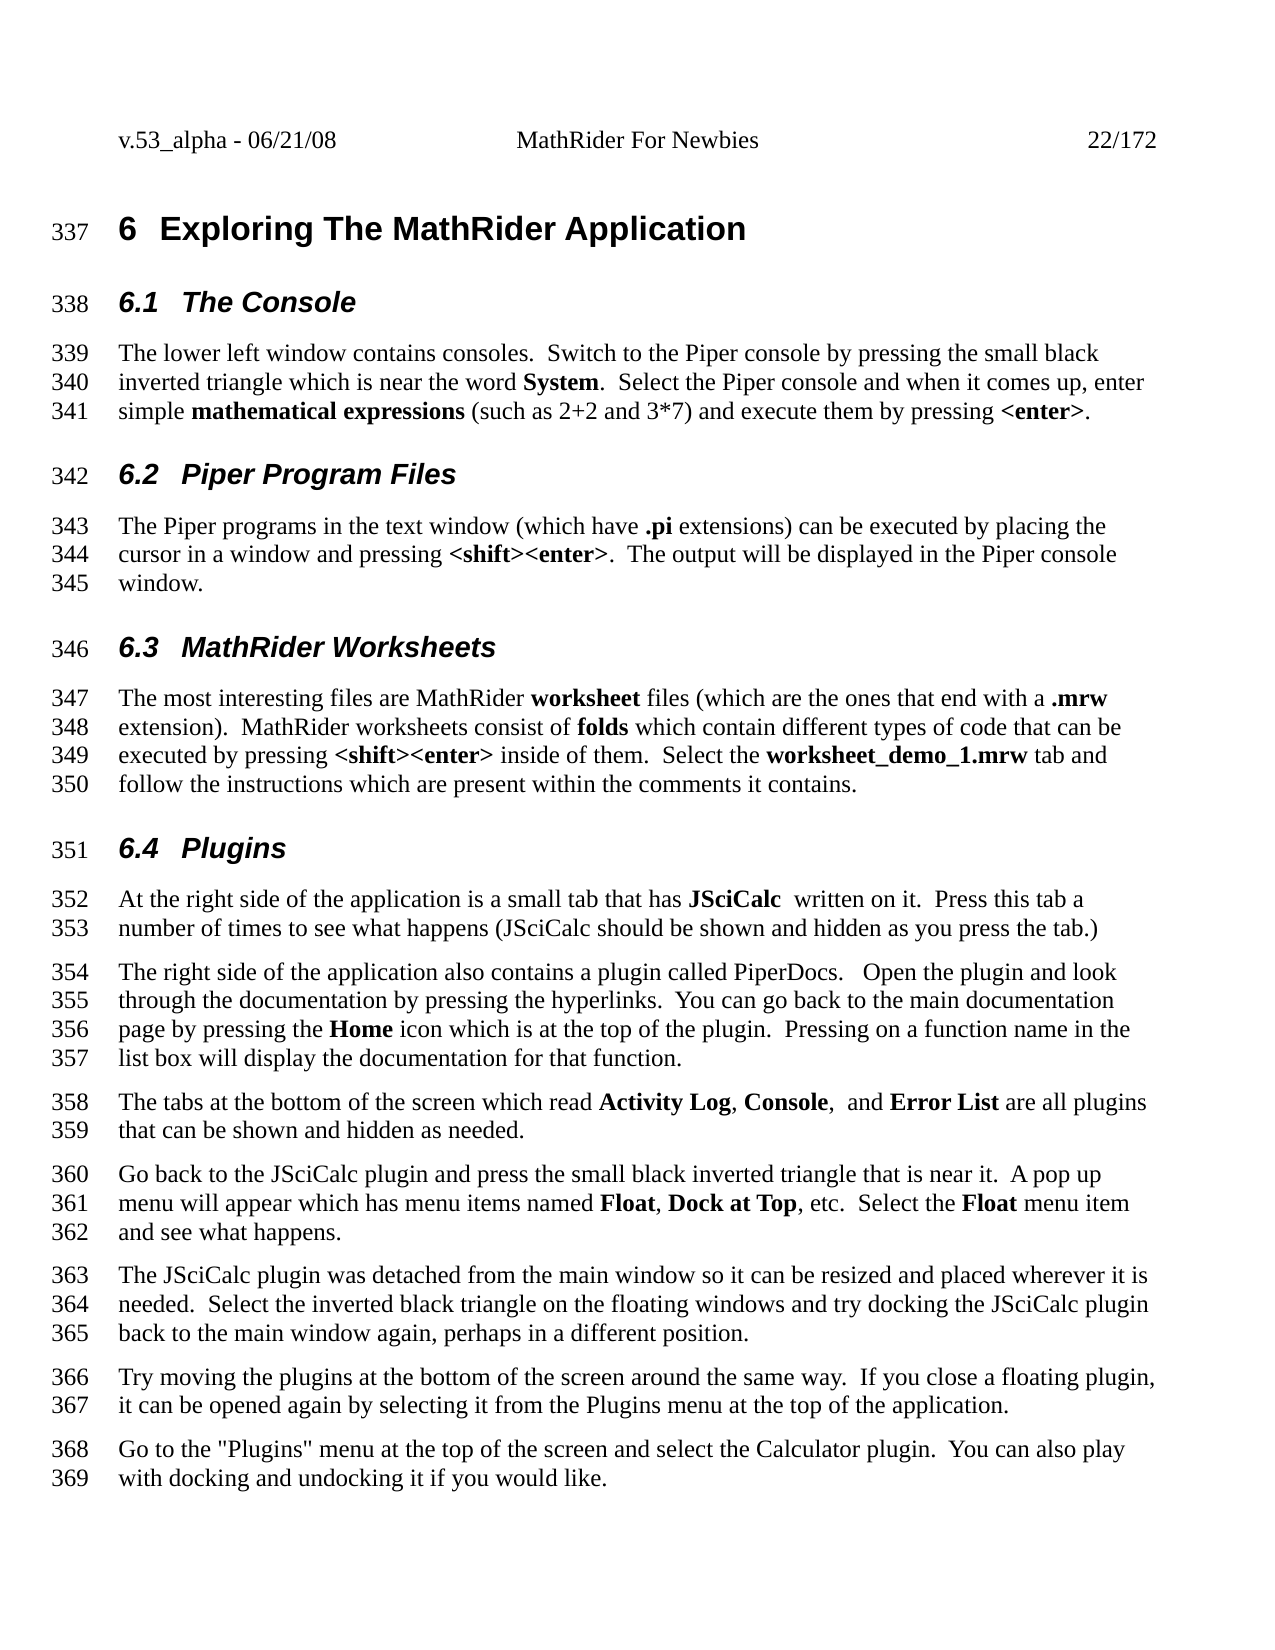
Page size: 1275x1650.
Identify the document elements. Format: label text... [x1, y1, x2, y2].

text Go to the "Plugins" menu at the top of the screen and select the Calculator plugin. You can also play with docking and undocking it if you would like. [118, 1434, 1157, 1492]
subtitle Plugins [118, 831, 1157, 864]
text The right side of the application also contains a plugin called PiperDocs. Open the plugin and look through the documentation by pressing the hyperlinks. You can go back to the main documentation page by pressing the Home icon which is at the top of the plugin. Pressing on a function name in the list box will display the documentation for that function. [118, 957, 1157, 1072]
text At the right side of the application is a small tab that has JSciCalc written on it. Press this tab a number of times to see what happens (JSciCalc should be shown and hidden as you press the tab.) [118, 884, 1157, 942]
text The JSciCalc plugin was detached from the main window so it can be resized and placed wherever it is needed. Select the inverted black triangle on the floating windows and try docking the JSciCalc plugin back to the main window again, perhaps in a different position. [118, 1260, 1157, 1347]
text The lower left window contains consoles. Switch to the Piper console by pressing the small black inverted triangle which is near the word System. Select the Piper console and when it comes up, enter simple mathematical expressions (such as 2+2 and 3*7) and execute them by pressing <enter>. [118, 338, 1157, 425]
text Go back to the JSciCalc plugin and press the small black inverted triangle that is near it. A pop up menu will appear which has menu items named Float, Dock at Top, etc. Select the Float menu item and see what happens. [118, 1159, 1157, 1245]
subtitle MathRider Worksheets [118, 629, 1157, 663]
text The tabs at the bottom of the screen which read Activity Log, Console, and Error List are all plugins that can be shown and hidden as needed. [118, 1087, 1157, 1144]
subtitle The Console [118, 285, 1157, 318]
text The most interesting files are MathRider worksheet files (which are the ones that end with a .mrw extension). MathRider worksheets consist of folds which contain different types of code that can be executed by pressing <shift><enter> inside of them. Select the worksheet_demo_1.mrw tab and follow the instructions which are present within the comments it contains. [118, 683, 1157, 798]
text Try moving the plugins at the bottom of the screen around the same way. If you close a floating plugin, it can be opened again by selecting it from the Plugins menu at the top of the application. [118, 1362, 1157, 1419]
subtitle Exploring The MathRider Application [118, 209, 1157, 247]
subtitle Piper Program Files [118, 457, 1157, 491]
text The Piper programs in the text window (which have .pi extensions) can be executed by placing the cursor in a window and pressing <shift><enter>. The output will be displayed in the Piper console window. [118, 511, 1157, 597]
